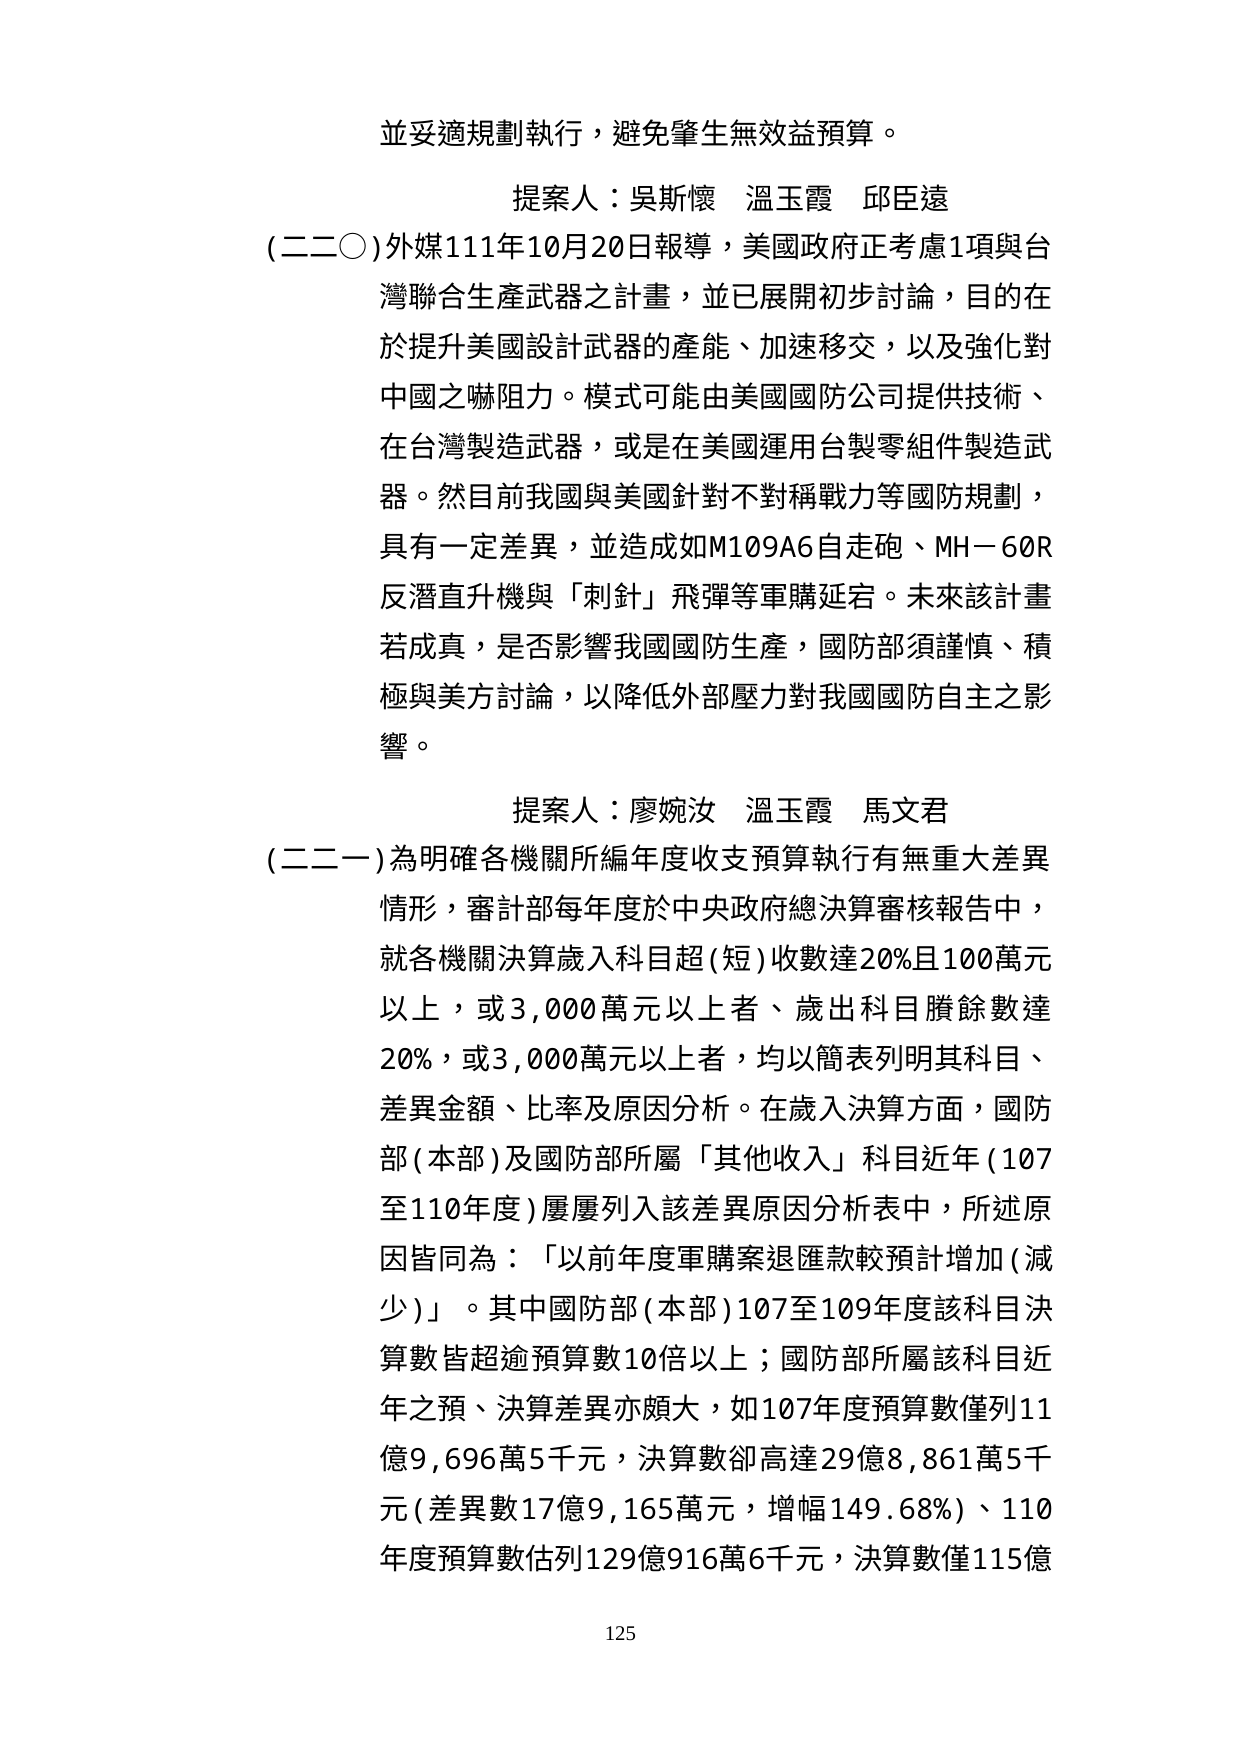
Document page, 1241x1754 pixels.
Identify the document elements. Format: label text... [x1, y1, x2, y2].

text 提案人：吳斯懷 溫玉霞 邱臣遠 [512, 155, 1053, 217]
text 提案人：廖婉汝 溫玉霞 馬文君 [512, 767, 1053, 830]
text (二二一)為明確各機關所編年度收支預算執行有無重大差異情形，審計部每年度於中央政府總決算審核報告中，就各機關決算歲入科目超(短)收數達20%且100萬元以上，或3,000萬元以上者、歲出科目賸餘數達20%，或3,000萬元以上者，均以簡表列明其科目、差異金額、比率及原因分析。在歲入決算方面，國防部(本部)及國防部所屬「其他收入」科目近年(107至110年度)屢屢列入該差異原因分析表中，所述原因皆同為：「以前年度軍購案退匯款較預計增加(減少)」。其中國防部(本部)107至109年度該科目決算數皆超逾預算數10倍以上；國防部所屬該科目近年之預、決算差異亦頗大，如107年度預算數僅列11億9,696萬5千元，決算數卻高達29億8,861萬5千元(差異數17億9,165萬元，增幅149.68%)、110年度預算數估列129億916萬6千元，決算數僅115億 [262, 830, 1053, 1580]
text 並妥適規劃執行，避免肇生無效益預算。 [262, 105, 1053, 155]
text (二二○)外媒111年10月20日報導，美國政府正考慮1項與台灣聯合生產武器之計畫，並已展開初步討論，目的在於提升美國設計武器的產能、加速移交，以及強化對中國之嚇阻力。模式可能由美國國防公司提供技術、在台灣製造武器，或是在美國運用台製零組件製造武器。然目前我國與美國針對不對稱戰力等國防規劃，具有一定差異，並造成如M109A6自走砲、MH－60R反潛直升機與「刺針」飛彈等軍購延宕。未來該計畫若成真，是否影響我國國防生產，國防部須謹慎、積極與美方討論，以降低外部壓力對我國國防自主之影響。 [262, 217, 1053, 767]
